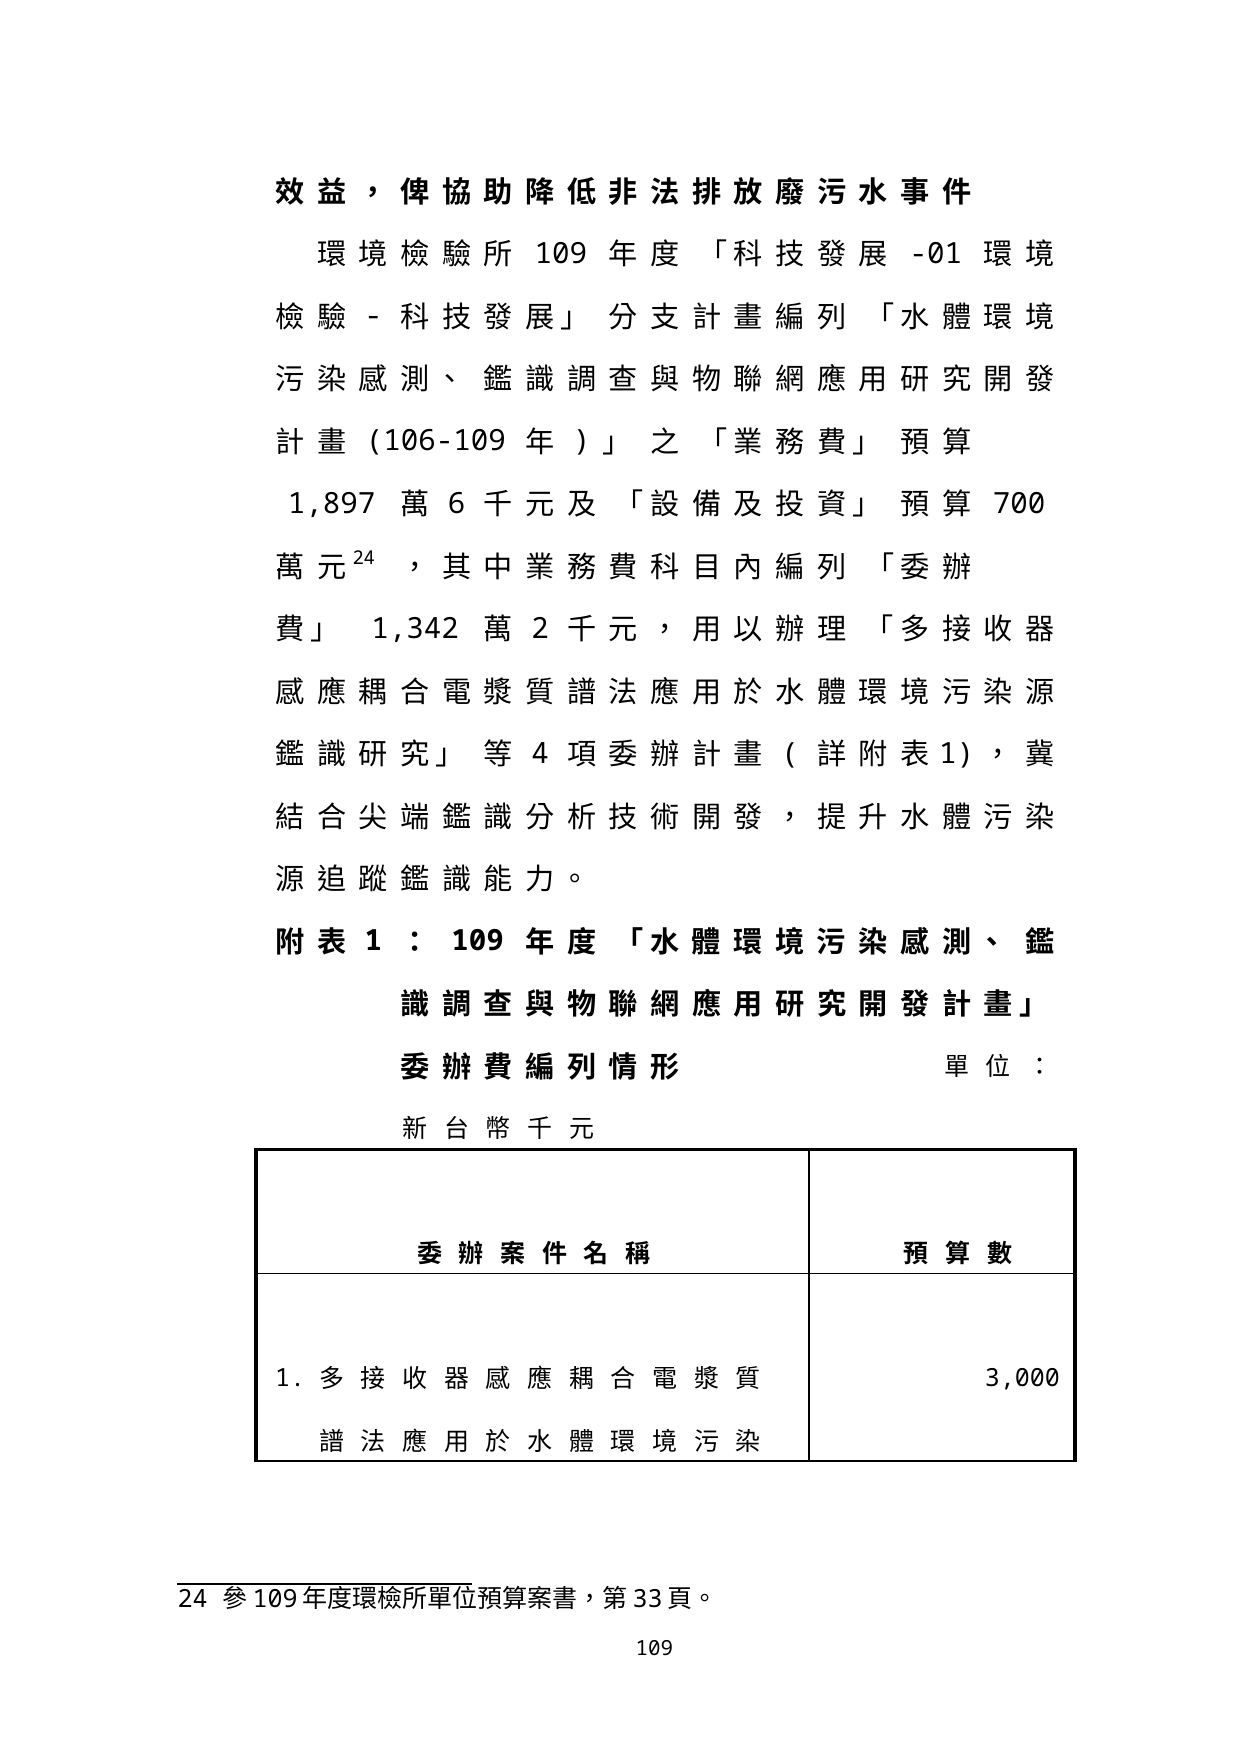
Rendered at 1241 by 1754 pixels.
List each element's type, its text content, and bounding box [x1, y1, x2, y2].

text 參109年度環檢所單位預算案書，第33頁。 [177, 1584, 1069, 1613]
text 附表1：109年度「水體環境污染感測、鑑識調查與物聯網應用研究開發計畫」委辦費編列情形 單位：新台幣千元 [245, 898, 1061, 1148]
table_cell 1.多接收器感應耦合電漿質譜法應用於水體環境污染 [258, 1274, 808, 1460]
text 效益，俾協助降低非法排放廢污水事件 [186, 148, 1061, 210]
table_header 預算數 [810, 1151, 1073, 1273]
table_header 委辦案件名稱 [258, 1151, 808, 1273]
table_cell 3,000 [810, 1274, 1073, 1460]
text 環境檢驗所109年度「科技發展-01環境檢驗-科技發展」分支計畫編列「水體環境污染感測、鑑識調查與物聯網應用研究開發計畫(106-109年)」之「業務費」預算1,897萬6千元及「設備及投資」預算700萬元，其中業務費科目內編列「委辦費」1,342萬2千元，用以辦理「多接收器感應耦合電漿質譜法應用於水體環境污染源鑑識研究」等4項委辦計畫(詳附表1)，冀結合尖端鑑識分析技術開發，提升水體污染源追蹤鑑識能力。 [244, 210, 1061, 898]
